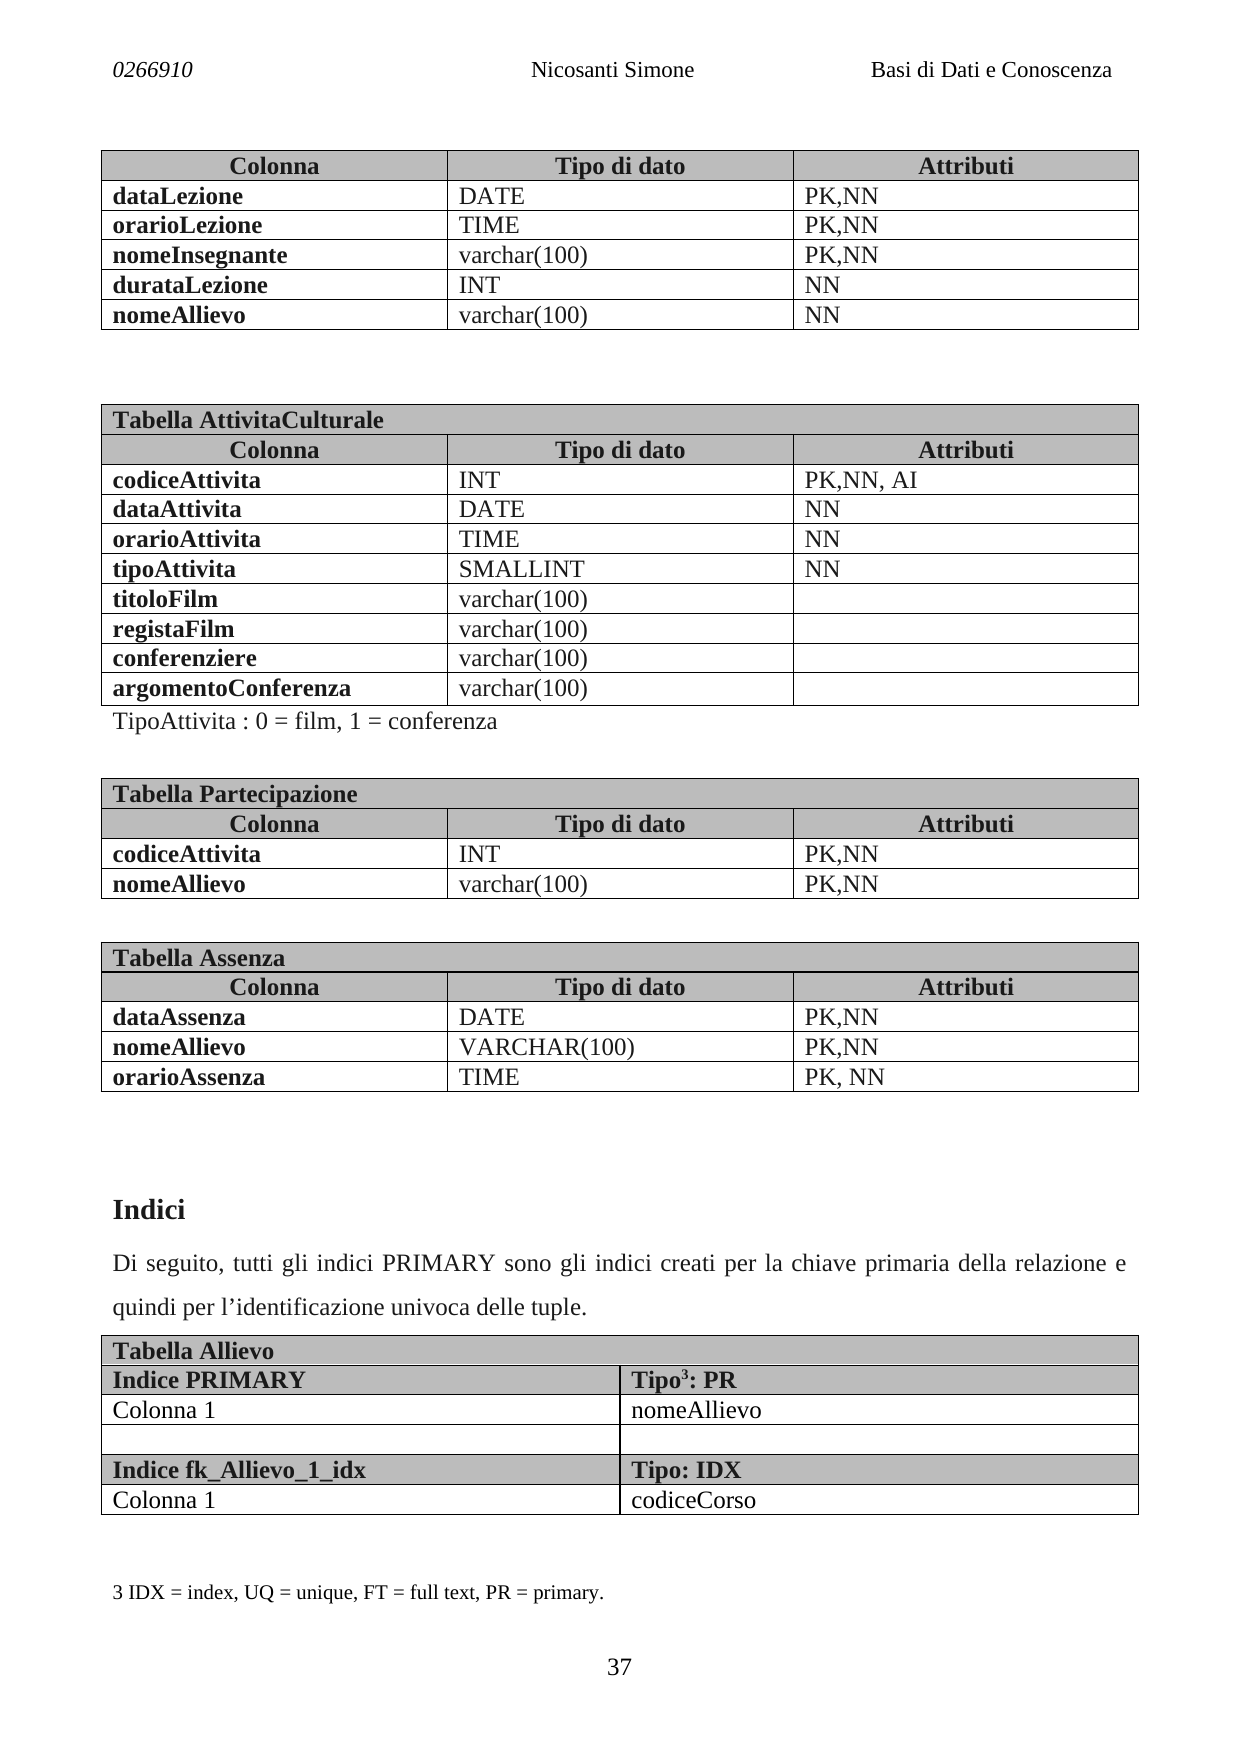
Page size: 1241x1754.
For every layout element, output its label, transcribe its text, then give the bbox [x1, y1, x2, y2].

subtitle Indici [112, 1192, 1128, 1226]
table_cell Attributi [794, 151, 1138, 180]
table_cell PK,NN [794, 869, 1138, 897]
table_cell PK, NN [794, 1062, 1138, 1091]
table_cell TIME [448, 211, 793, 239]
table_cell PK,NN [794, 1002, 1138, 1031]
table_cell nomeAllievo [102, 869, 447, 897]
table_cell INT [448, 270, 793, 299]
table_cell NN [794, 495, 1138, 523]
table_cell Tipo: PR [621, 1366, 1138, 1394]
table_cell Tipo di dato [448, 435, 793, 464]
table_cell codiceAttivita [102, 839, 447, 868]
table_cell varchar(100) [448, 614, 793, 642]
table_cell PK,NN [794, 240, 1138, 269]
table_cell varchar(100) [448, 673, 793, 705]
table_cell dataAssenza [102, 1002, 447, 1031]
table_cell varchar(100) [448, 869, 793, 897]
table_cell Tipo di dato [448, 151, 793, 180]
table_cell durataLezione [102, 270, 447, 299]
table_cell DATE [448, 181, 793, 209]
table_cell PK,NN [794, 181, 1138, 209]
table_cell tipoAttivita [102, 554, 447, 583]
table_cell PK,NN [794, 211, 1138, 239]
table_cell NN [794, 554, 1138, 583]
table_cell Attributi [794, 809, 1138, 838]
table_cell INT [448, 839, 793, 868]
table_cell codiceCorso [621, 1485, 1138, 1513]
table_header Tabella Assenza [102, 943, 1138, 971]
table_cell Colonna [102, 435, 447, 464]
table_cell PK,NN, AI [794, 465, 1138, 493]
table_header Tabella Allievo [102, 1336, 1138, 1364]
table_cell codiceAttivita [102, 465, 447, 493]
table_cell varchar(100) [448, 644, 793, 672]
table_cell SMALLINT [448, 554, 793, 583]
table_cell varchar(100) [448, 240, 793, 269]
table_cell NN [794, 270, 1138, 299]
table_cell Tipo: IDX [621, 1455, 1138, 1484]
table_cell NN [794, 300, 1138, 329]
table_cell TIME [448, 1062, 793, 1091]
table_header Tabella AttivitaCulturale [102, 405, 1138, 434]
table_cell INT [448, 465, 793, 493]
table_cell varchar(100) [448, 300, 793, 329]
table_cell Attributi [794, 973, 1138, 1001]
table_cell Tipo di dato [448, 809, 793, 838]
text Di seguito, tutti gli indici PRIMARY sono gli indici creati per la chiave primaria della relazione e quindi per l’identificazione univoca delle tuple. [112, 1248, 1128, 1320]
table_cell orarioAttivita [102, 524, 447, 553]
table_cell DATE [448, 495, 793, 523]
table_cell Attributi [794, 435, 1138, 464]
table_cell PK,NN [794, 839, 1138, 868]
table_cell [621, 1425, 1138, 1454]
table_cell PK,NN [794, 1032, 1138, 1061]
table_cell nomeInsegnante [102, 240, 447, 269]
table_cell DATE [448, 1002, 793, 1031]
table_cell dataLezione [102, 181, 447, 209]
table_cell Colonna [102, 151, 447, 180]
table_cell VARCHAR(100) [448, 1032, 793, 1061]
table_cell [794, 614, 1138, 642]
table_cell nomeAllievo [621, 1395, 1138, 1424]
table_cell [794, 584, 1138, 613]
table_cell Indice fk_Allievo_1_idx [102, 1455, 619, 1484]
table_cell titoloFilm [102, 584, 447, 613]
table_cell nomeAllievo [102, 300, 447, 329]
table_cell [794, 673, 1138, 705]
table_cell varchar(100) [448, 584, 793, 613]
text TipoAttivita : 0 = film, 1 = conferenza [112, 706, 1128, 735]
table_cell Colonna [102, 809, 447, 838]
table_cell argomentoConferenza [102, 673, 447, 705]
table_cell nomeAllievo [102, 1032, 447, 1061]
table_cell Colonna 1 [102, 1485, 619, 1513]
table_cell [794, 644, 1138, 672]
table_cell NN [794, 524, 1138, 553]
table_header Tabella Partecipazione [102, 779, 1138, 808]
table_cell TIME [448, 524, 793, 553]
table_cell Tipo di dato [448, 973, 793, 1001]
table_cell orarioAssenza [102, 1062, 447, 1091]
table_cell registaFilm [102, 614, 447, 642]
table_cell [102, 1425, 619, 1454]
table_cell Colonna 1 [102, 1395, 619, 1424]
table_cell orarioLezione [102, 211, 447, 239]
table_cell Colonna [102, 973, 447, 1001]
table_cell conferenziere [102, 644, 447, 672]
table_cell dataAttivita [102, 495, 447, 523]
table_cell Indice PRIMARY [102, 1366, 619, 1394]
